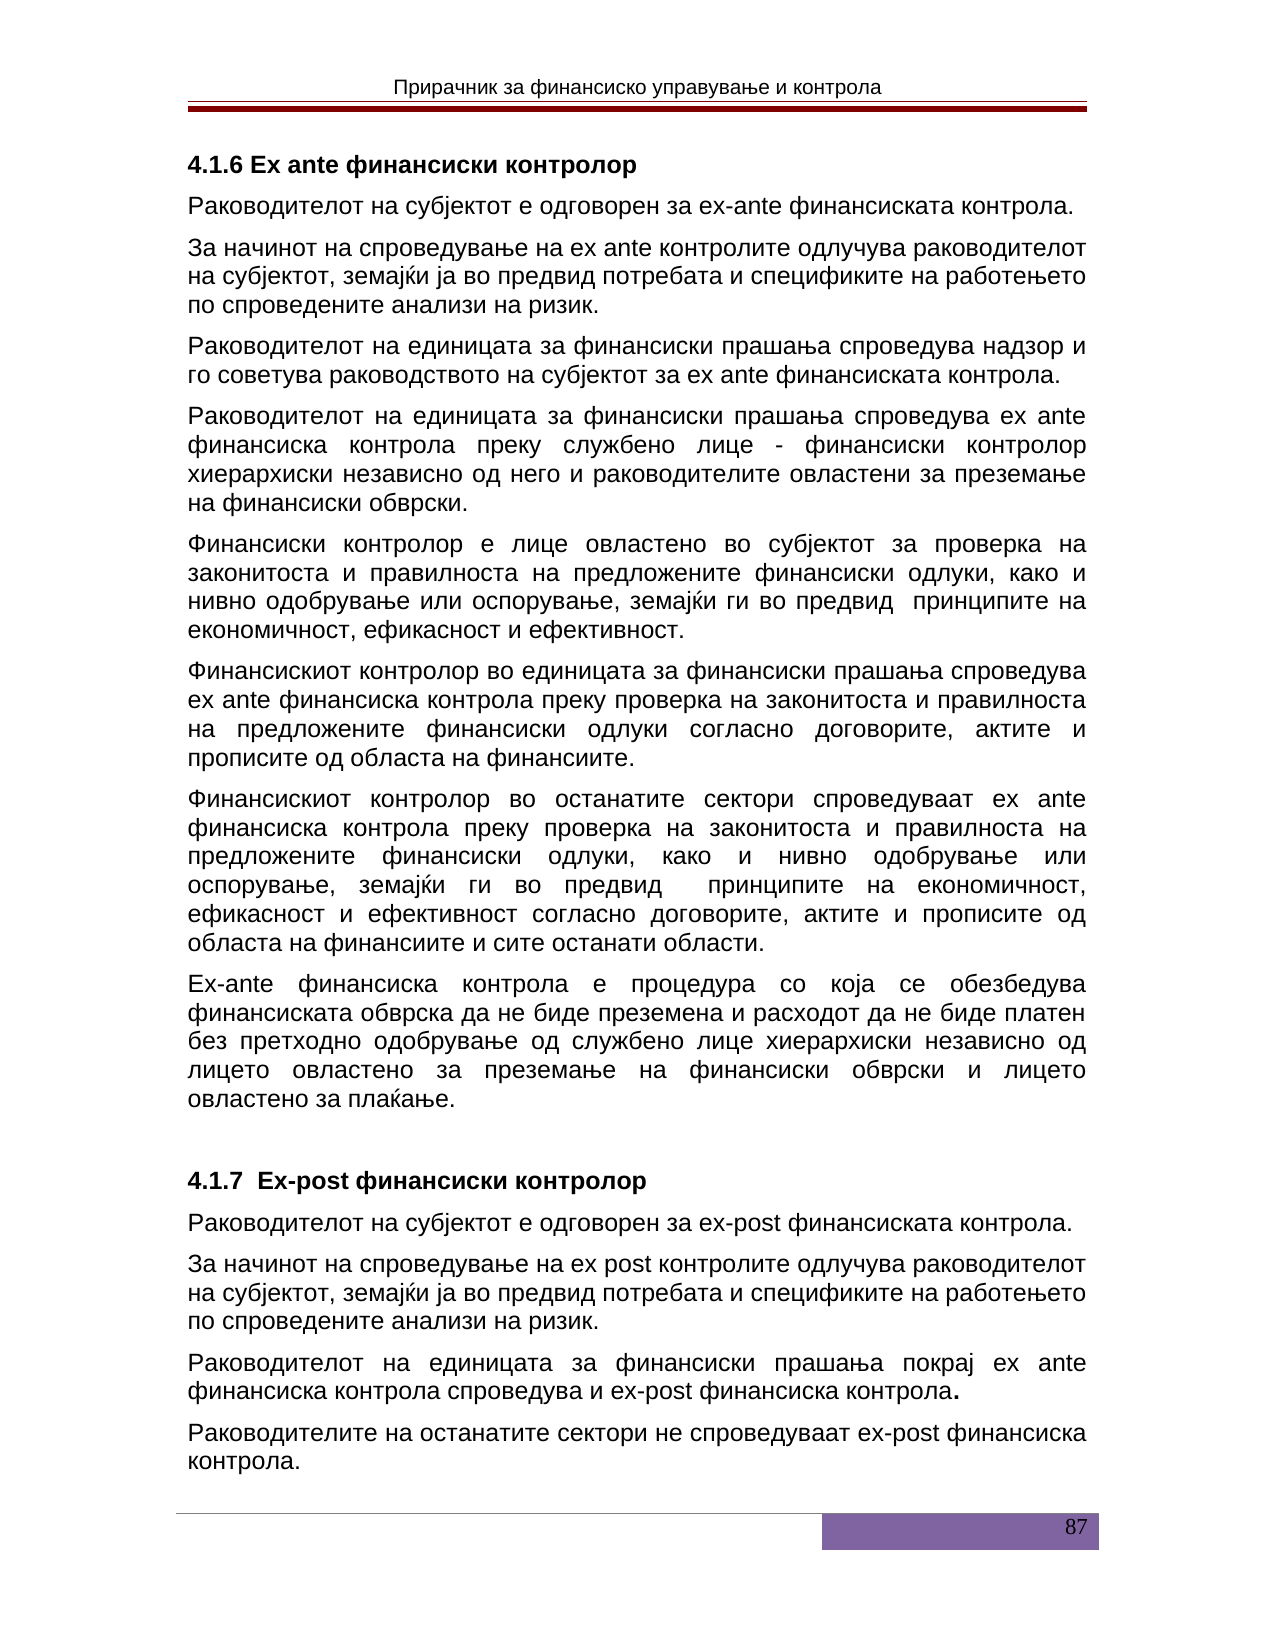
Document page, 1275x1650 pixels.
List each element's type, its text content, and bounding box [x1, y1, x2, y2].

text Раководителот на единицата за финансиски прашања спроведува ex ante финансиска контрола преку службено лице - финансиски контролор хиерархиски независно од него и раководителите овластени за преземање на финансиски обврски. [187, 401, 1087, 516]
text Финансискиот контролор во останатите сектори спроведуваат ex ante финансиска контрола преку проверка на законитоста и правилноста на предложените финансиски одлуки, како и нивно одобрување или оспорување, земајќи ги во предвид принципите на економичност, ефикасност и ефективност согласно договорите, актите и прописите од областа на финансиите и сите останати области. [187, 784, 1087, 956]
text Раководителот на субјектот е одговорен за еx-ante финансиската контрола. [187, 191, 1087, 220]
text 4.1.7 Ex-post финансиски контролор [187, 1166, 1087, 1195]
text Раководителот на единицата за финансиски прашања покрај ex ante финансиска контрола спроведува и еx-post финансиска контрола. [187, 1347, 1087, 1405]
text За начинот на спроведување на ex post контролите одлучува раководителот на субјектот, земајќи ја во предвид потребата и спецификите на работењето по спроведените анализи на ризик. [187, 1249, 1087, 1335]
text Раководителот на единицата за финансиски прашања спроведува надзор и го советува раководството на субјектот за еx ante финансиската контрола. [187, 331, 1087, 389]
text 4.1.6 Ex ante финансиски контролор [187, 150, 1087, 179]
text За начинот на спроведување на ex ante контролите одлучува раководителот на субјектот, земајќи ја во предвид потребата и спецификите на работењето по спроведените анализи на ризик. [187, 232, 1087, 319]
text Раководителот на субјектот е одговорен за ex-post финансиската контрола. [187, 1207, 1087, 1236]
text Раководителите на останатите сектори не спроведуваат еx-post финансиска контрола. [187, 1417, 1087, 1475]
text Финансиски контролор е лице овластено во субјектот за проверка на законитоста и правилноста на предложените финансиски одлуки, како и нивно одобрување или оспорување, земајќи ги во предвид принципите на економичност, ефикасност и ефективност. [187, 529, 1087, 644]
text Ex-ante финансиска контрола е процедура со која се обезбедува финансиската обврска да не биде преземена и расходот да не биде платен без претходно одобрување од службено лице хиерархиски независно од лицето овластено за преземање на финансиски обврски и лицето овластено за плаќање. [187, 969, 1087, 1112]
text Финансискиот контролор во единицата за финансиски прашања спроведува ex ante финансиска контрола преку проверка на законитоста и правилноста на предложените финансиски одлуки согласно договорите, актите и прописите од областа на финансиите. [187, 656, 1087, 771]
